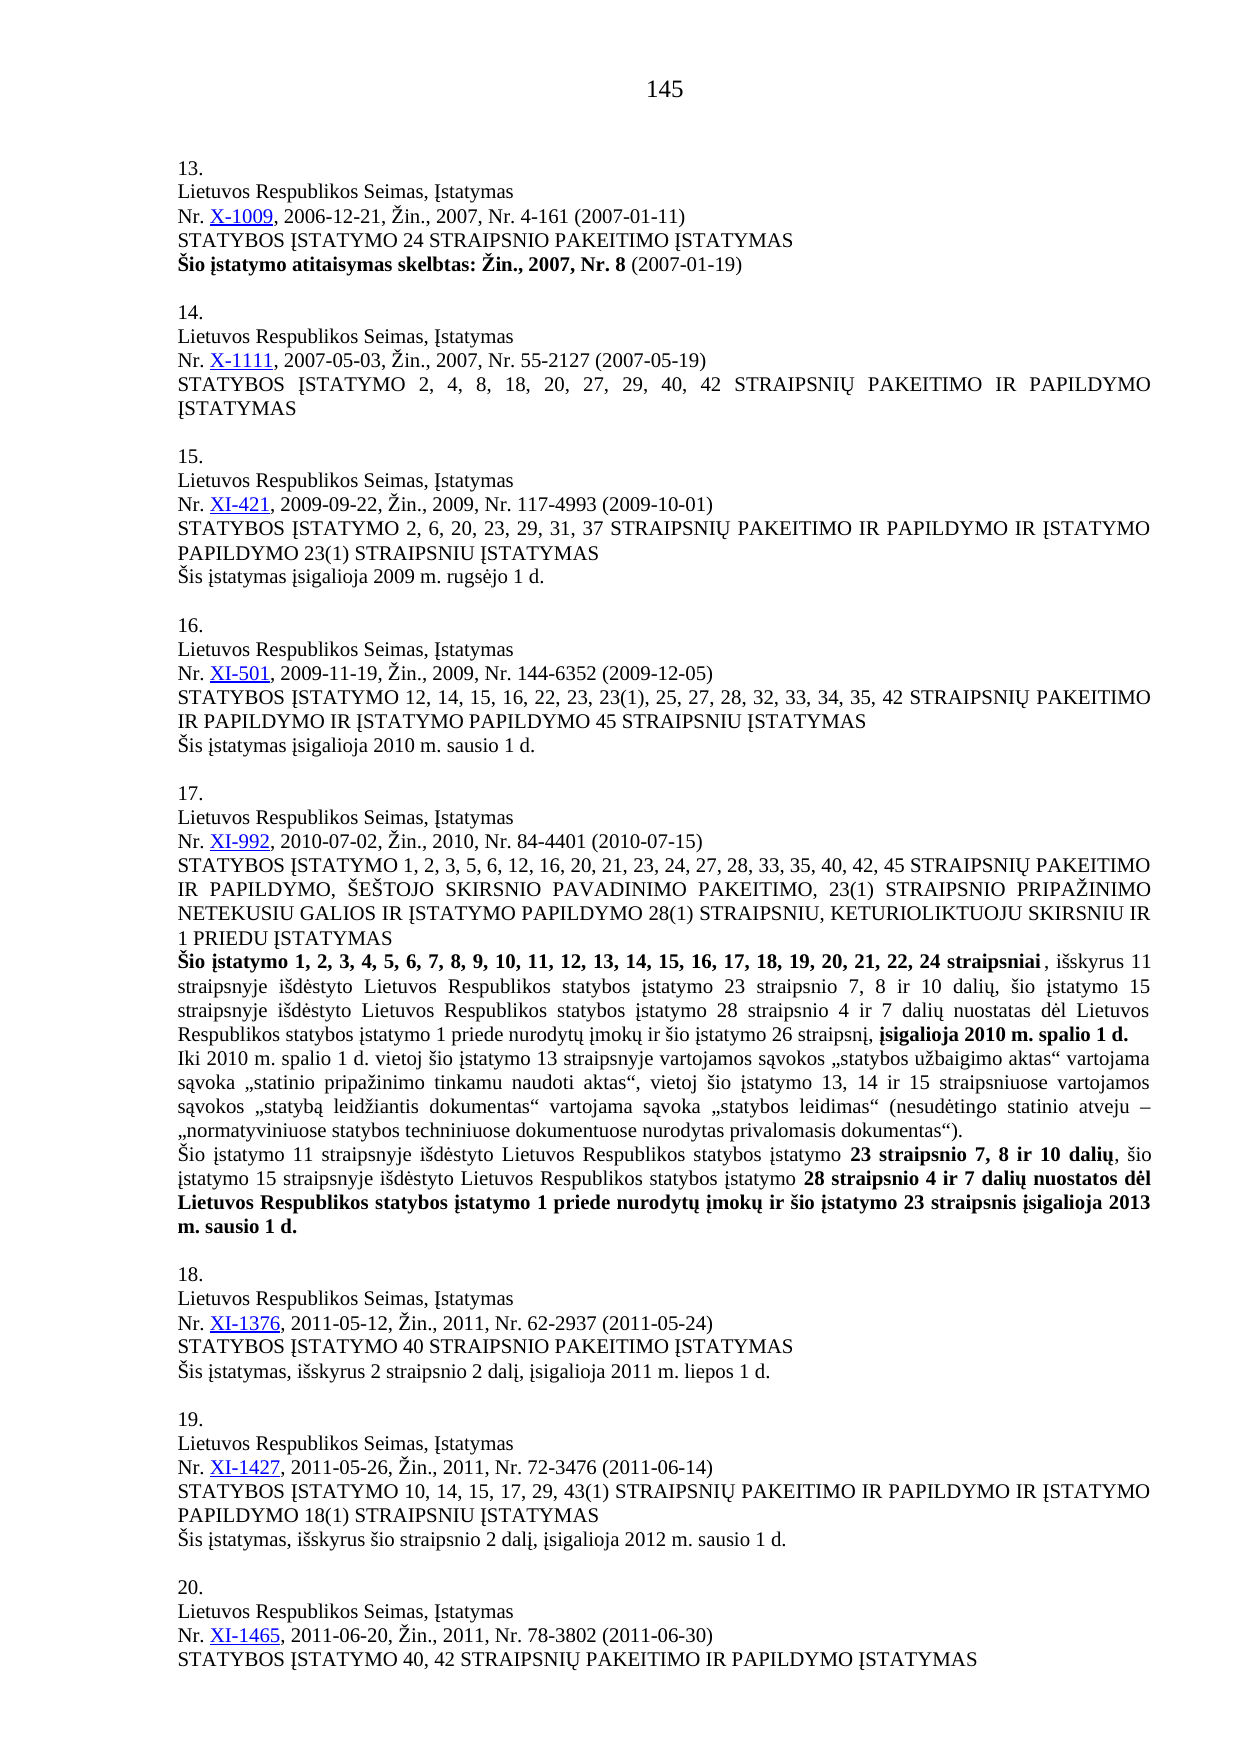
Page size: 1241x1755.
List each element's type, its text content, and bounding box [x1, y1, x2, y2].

text Lietuvos Respublikos Seimas, Įstatymas [177, 1431, 1152, 1455]
text Lietuvos Respublikos Seimas, Įstatymas [177, 179, 1152, 203]
text STATYBOS ĮSTATYMO 2, 6, 20, 23, 29, 31, 37 STRAIPSNIŲ PAKEITIMO IR PAPILDYMO IR ĮSTATYMO PAPILDYMO 23(1) STRAIPSNIU ĮSTATYMAS [177, 516, 1152, 564]
text 13. [177, 155, 1152, 179]
text Šis įstatymas įsigalioja 2009 m. rugsėjo 1 d. [177, 564, 1152, 588]
text Šis įstatymas, išskyrus šio straipsnio 2 dalį, įsigalioja 2012 m. sausio 1 d. [177, 1527, 1152, 1551]
text Nr. XI-501, 2009-11-19, Žin., 2009, Nr. 144-6352 (2009-12-05) [177, 661, 1152, 685]
text Nr. XI-992, 2010-07-02, Žin., 2010, Nr. 84-4401 (2010-07-15) [177, 829, 1152, 853]
text Nr. X-1111, 2007-05-03, Žin., 2007, Nr. 55-2127 (2007-05-19) [177, 348, 1152, 372]
text STATYBOS ĮSTATYMO 40, 42 STRAIPSNIŲ PAKEITIMO IR PAPILDYMO ĮSTATYMAS [177, 1647, 1152, 1671]
text STATYBOS ĮSTATYMO 24 STRAIPSNIO PAKEITIMO ĮSTATYMAS [177, 228, 1152, 252]
text Lietuvos Respublikos Seimas, Įstatymas [177, 324, 1152, 348]
text Šio įstatymo atitaisymas skelbtas: Žin., 2007, Nr. 8 (2007-01-19) [177, 252, 1152, 276]
text Lietuvos Respublikos Seimas, Įstatymas [177, 468, 1152, 492]
text STATYBOS ĮSTATYMO 1, 2, 3, 5, 6, 12, 16, 20, 21, 23, 24, 27, 28, 33, 35, 40, 42, 45 STRAIPSNIŲ PAKEITIMO IR PAPILDYMO, ŠEŠTOJO SKIRSNIO PAVADINIMO PAKEITIMO, 23(1) STRAIPSNIO PRIPAŽINIMO NETEKUSIU GALIOS IR ĮSTATYMO PAPILDYMO 28(1) STRAIPSNIU, KETURIOLIKTUOJU SKIRSNIU IR 1 PRIEDU ĮSTATYMAS [177, 853, 1152, 949]
text Nr. XI-1376, 2011-05-12, Žin., 2011, Nr. 62-2937 (2011-05-24) [177, 1310, 1152, 1334]
text 14. [177, 300, 1152, 324]
text Šio įstatymo 1, 2, 3, 4, 5, 6, 7, 8, 9, 10, 11, 12, 13, 14, 15, 16, 17, 18, 19, 20, 21, 22, 24 straipsniai, išskyrus 11 straipsnyje išdėstyto Lietuvos Respublikos statybos įstatymo 23 straipsnio 7, 8 ir 10 dalių, šio įstatymo 15 straipsnyje išdėstyto Lietuvos Respublikos statybos įstatymo 28 straipsnio 4 ir 7 dalių nuostatas dėl Lietuvos Respublikos statybos įstatymo 1 priede nurodytų įmokų ir šio įstatymo 26 straipsnį, įsigalioja 2010 m. spalio 1 d. [177, 949, 1152, 1046]
text Lietuvos Respublikos Seimas, Įstatymas [177, 1599, 1152, 1623]
text Nr. XI-1427, 2011-05-26, Žin., 2011, Nr. 72-3476 (2011-06-14) [177, 1455, 1152, 1479]
text 15. [177, 444, 1152, 468]
text 17. [177, 781, 1152, 805]
text Šis įstatymas įsigalioja 2010 m. sausio 1 d. [177, 733, 1152, 757]
text STATYBOS ĮSTATYMO 12, 14, 15, 16, 22, 23, 23(1), 25, 27, 28, 32, 33, 34, 35, 42 STRAIPSNIŲ PAKEITIMO IR PAPILDYMO IR ĮSTATYMO PAPILDYMO 45 STRAIPSNIU ĮSTATYMAS [177, 685, 1152, 733]
text Nr. XI-421, 2009-09-22, Žin., 2009, Nr. 117-4993 (2009-10-01) [177, 492, 1152, 516]
text STATYBOS ĮSTATYMO 40 STRAIPSNIO PAKEITIMO ĮSTATYMAS [177, 1334, 1152, 1358]
text Nr. XI-1465, 2011-06-20, Žin., 2011, Nr. 78-3802 (2011-06-30) [177, 1623, 1152, 1647]
text Lietuvos Respublikos Seimas, Įstatymas [177, 1286, 1152, 1310]
text 20. [177, 1575, 1152, 1599]
text Nr. X-1009, 2006-12-21, Žin., 2007, Nr. 4-161 (2007-01-11) [177, 203, 1152, 228]
text 16. [177, 613, 1152, 637]
text 18. [177, 1262, 1152, 1286]
text 19. [177, 1407, 1152, 1431]
text Iki 2010 m. spalio 1 d. vietoj šio įstatymo 13 straipsnyje vartojamos sąvokos „statybos užbaigimo aktas“ vartojama sąvoka „statinio pripažinimo tinkamu naudoti aktas“, vietoj šio įstatymo 13, 14 ir 15 straipsniuose vartojamos sąvokos „statybą leidžiantis dokumentas“ vartojama sąvoka „statybos leidimas“ (nesudėtingo statinio atveju – „normatyviniuose statybos techniniuose dokumentuose nurodytas privalomasis dokumentas“). [177, 1046, 1152, 1142]
text Lietuvos Respublikos Seimas, Įstatymas [177, 805, 1152, 829]
text STATYBOS ĮSTATYMO 10, 14, 15, 17, 29, 43(1) STRAIPSNIŲ PAKEITIMO IR PAPILDYMO IR ĮSTATYMO PAPILDYMO 18(1) STRAIPSNIU ĮSTATYMAS [177, 1479, 1152, 1527]
text Šis įstatymas, išskyrus 2 straipsnio 2 dalį, įsigalioja 2011 m. liepos 1 d. [177, 1358, 1152, 1383]
text Šio įstatymo 11 straipsnyje išdėstyto Lietuvos Respublikos statybos įstatymo 23 straipsnio 7, 8 ir 10 dalių, šio įstatymo 15 straipsnyje išdėstyto Lietuvos Respublikos statybos įstatymo 28 straipsnio 4 ir 7 dalių nuostatos dėl Lietuvos Respublikos statybos įstatymo 1 priede nurodytų įmokų ir šio įstatymo 23 straipsnis įsigalioja 2013 m. sausio 1 d. [177, 1142, 1152, 1238]
text Lietuvos Respublikos Seimas, Įstatymas [177, 637, 1152, 661]
text STATYBOS ĮSTATYMO 2, 4, 8, 18, 20, 27, 29, 40, 42 STRAIPSNIŲ PAKEITIMO IR PAPILDYMO ĮSTATYMAS [177, 372, 1152, 420]
